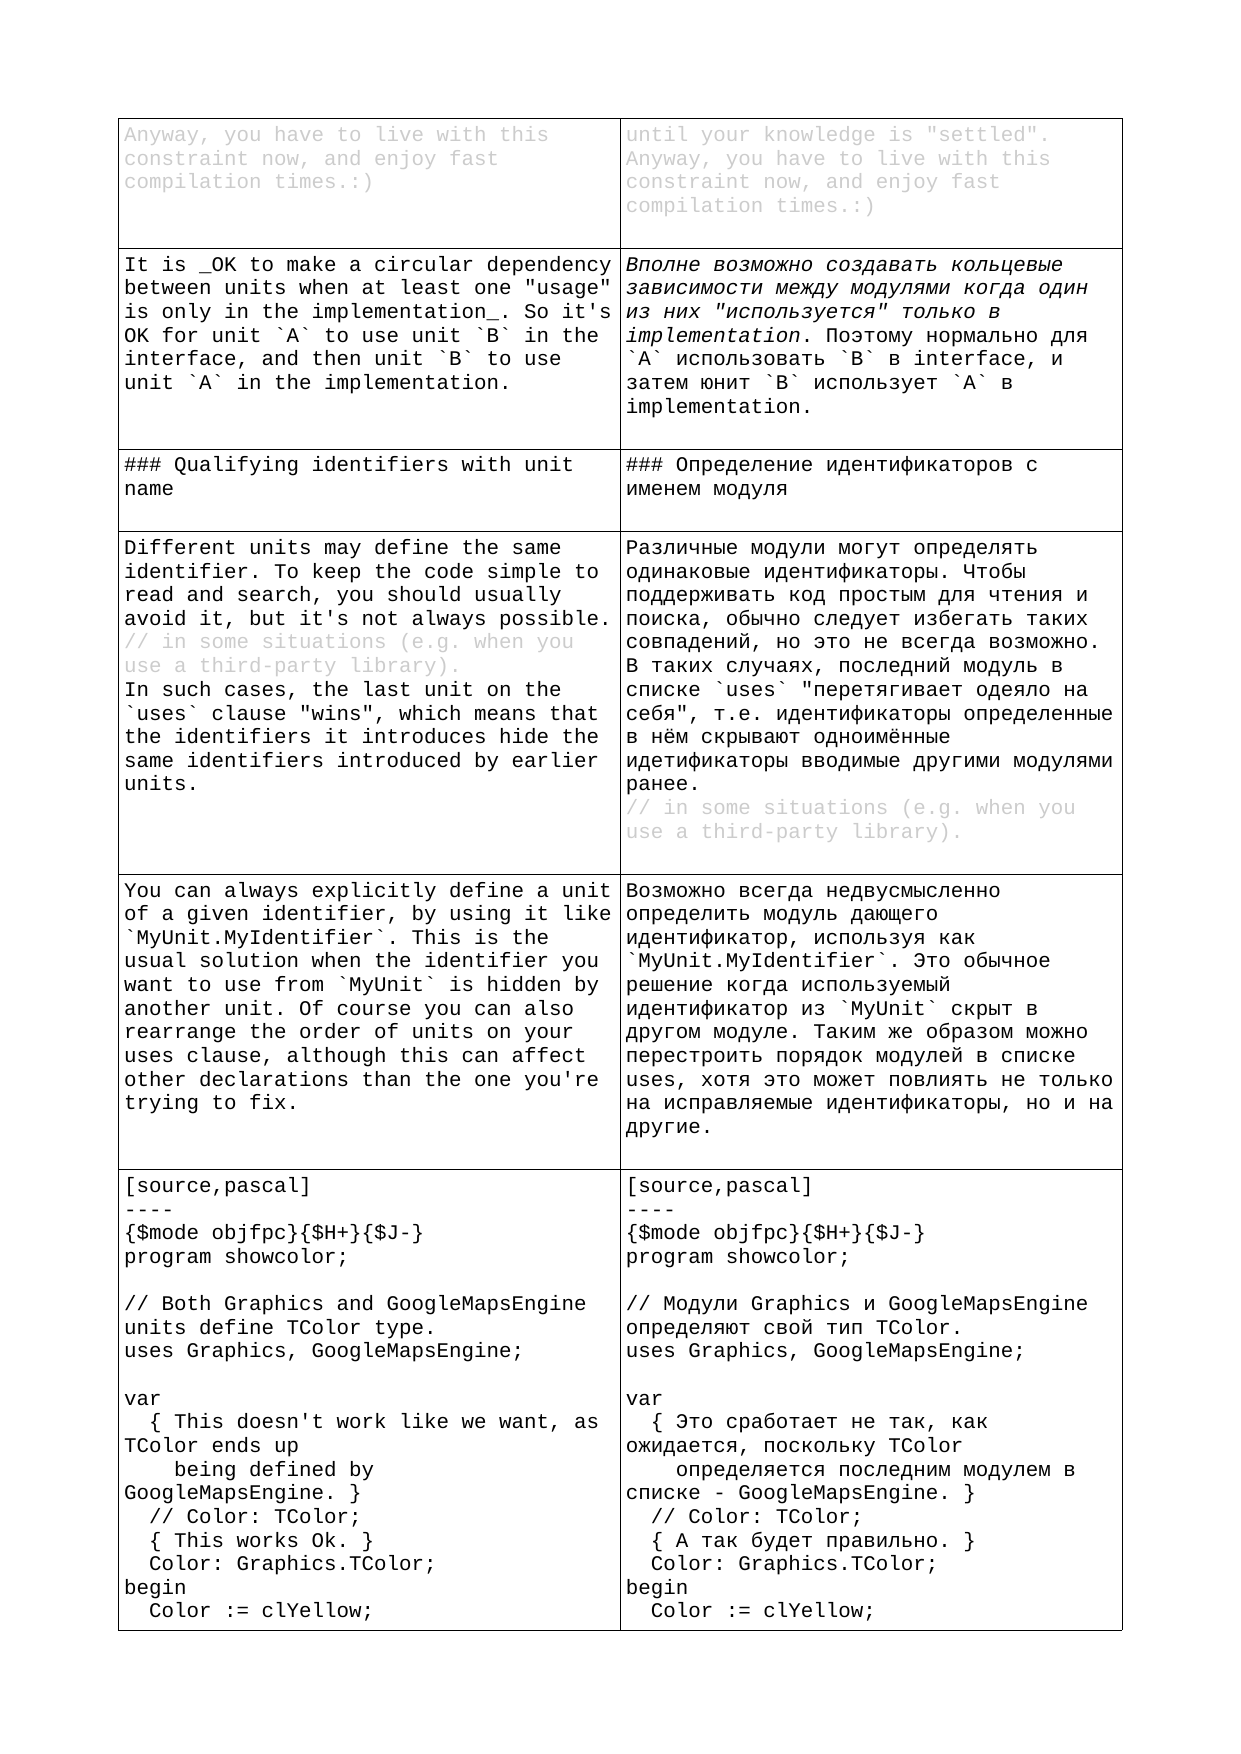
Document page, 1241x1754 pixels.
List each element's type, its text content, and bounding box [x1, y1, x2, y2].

table_cell Различные модули могут определять одинаковые идентификаторы. Чтобы поддерживать код простым для чтения и поиска, обычно следует избегать таких совпадений, но это не всегда возможно. В таких случаях, последний модуль в списке `uses` "перетягивает одеяло на себя", т.е. идентификаторы определенные в нём скрывают одноимённые идетификаторы вводимые другими модулями ранее. // in some situations (e.g. when you use a third-party library). [621, 532, 1122, 874]
table_cell It is _OK to make a circular dependency between units when at least one "usage" is only in the implementation_. So it's OK for unit `A` to use unit `B` in the interface, and then unit `B` to use unit `A` in the implementation. [119, 249, 620, 449]
table_cell [source,pascal] ---- {$mode objfpc}{$H+}{$J-} program showcolor; // Модули Graphics и GoogleMapsEngine определяют свой тип TColor. uses Graphics, GoogleMapsEngine; var { Это сработает не так, как ожидается, поскольку TColor определяется последним модулем в списке - GoogleMapsEngine. } // Color: TColor; { А так будет правильно. } Color: Graphics.TColor; begin Color := clYellow; [621, 1170, 1122, 1630]
table_cell You can always explicitly define a unit of a given identifier, by using it like `MyUnit.MyIdentifier`. This is the usual solution when the identifier you want to use from `MyUnit` is hidden by another unit. Of course you can also rearrange the order of units on your uses clause, although this can affect other declarations than the one you're trying to fix. [119, 875, 620, 1169]
table_cell Different units may define the same identifier. To keep the code simple to read and search, you should usually avoid it, but it's not always possible. // in some situations (e.g. when you use a third-party library). In such cases, the last unit on the `uses` clause "wins", which means that the identifiers it introduces hide the same identifiers introduced by earlier units. [119, 532, 620, 874]
table_cell ### Qualifying identifiers with unit name [119, 450, 620, 531]
table_cell Вполне возможно создавать кольцевые зависимости между модулями когда один из них "используется" только в implementation. Поэтому нормально для `A` использовать `B` в interface, и затем юнит `B` использует `A` в implementation. [621, 249, 1122, 449]
table_cell until your knowledge is "settled". Anyway, you have to live with this constraint now, and enjoy fast compilation times.:) [621, 119, 1122, 248]
table_cell ### Определение идентификаторов с именем модуля [621, 450, 1122, 531]
table_cell Возможно всегда недвусмысленно определить модуль дающего идентификатор, используя как `MyUnit.MyIdentifier`. Это обычное решение когда используемый идентификатор из `MyUnit` скрыт в другом модуле. Таким же образом можно перестроить порядок модулей в списке uses, хотя это может повлиять не только на исправляемые идентификаторы, но и на другие. [621, 875, 1122, 1169]
table_cell [source,pascal] ---- {$mode objfpc}{$H+}{$J-} program showcolor; // Both Graphics and GoogleMapsEngine units define TColor type. uses Graphics, GoogleMapsEngine; var { This doesn't work like we want, as TColor ends up being defined by GoogleMapsEngine. } // Color: TColor; { This works Ok. } Color: Graphics.TColor; begin Color := clYellow; [119, 1170, 620, 1630]
table_cell Anyway, you have to live with this constraint now, and enjoy fast compilation times.:) [119, 119, 620, 248]
